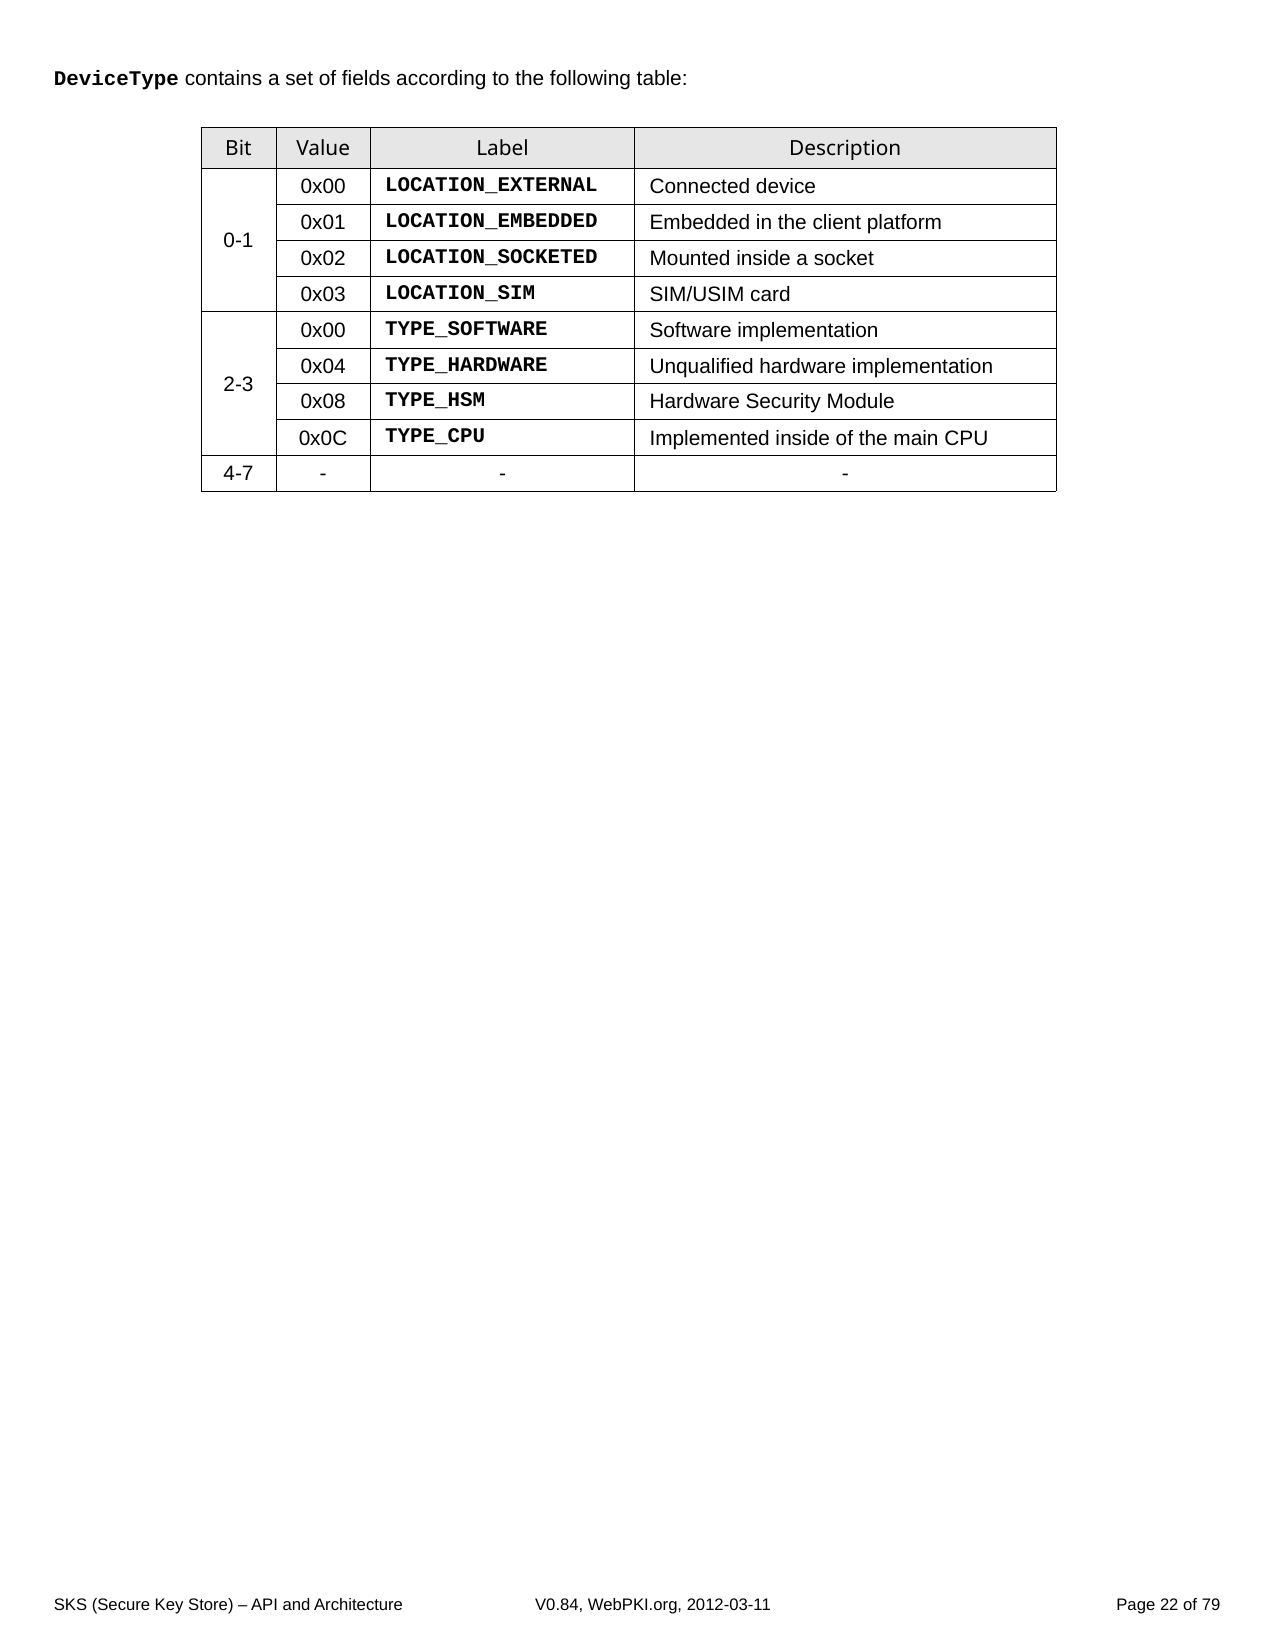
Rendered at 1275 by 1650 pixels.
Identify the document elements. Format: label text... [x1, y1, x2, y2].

table_cell TYPE_HSM [371, 384, 634, 419]
table_cell TYPE_HARDWARE [371, 349, 634, 383]
table_header Label [371, 128, 634, 168]
text DeviceType contains a set of fields according to the following table: [54, 66, 1221, 116]
table_cell 0x03 [277, 277, 370, 311]
table_cell 4‑7 [202, 456, 276, 491]
table_cell LOCATION_SOCKETED [371, 241, 634, 276]
table_cell 0x00 [277, 312, 370, 347]
table_cell 0x00 [277, 169, 370, 204]
table_cell LOCATION_SIM [371, 277, 634, 311]
table_cell SIM/USIM card [635, 277, 1056, 311]
table_cell 0x01 [277, 205, 370, 239]
table_cell 0x08 [277, 384, 370, 419]
table_cell - [635, 456, 1056, 491]
table_cell 0x0C [277, 420, 370, 455]
table_cell 0‑1 [202, 169, 276, 311]
table_cell Hardware Security Module [635, 384, 1056, 419]
table_cell Mounted inside a socket [635, 241, 1056, 276]
table_header Bit [202, 128, 276, 168]
table_cell LOCATION_EXTERNAL [371, 169, 634, 204]
table_header Description [635, 128, 1056, 168]
table_header Value [277, 128, 370, 168]
table_cell 2‑3 [202, 312, 276, 455]
table_cell TYPE_CPU [371, 420, 634, 455]
table_cell - [371, 456, 634, 491]
table_cell 0x04 [277, 349, 370, 383]
table_cell 0x02 [277, 241, 370, 276]
table_cell Unqualified hardware implementation [635, 349, 1056, 383]
table_cell Software implementation [635, 312, 1056, 347]
table_cell LOCATION_EMBEDDED [371, 205, 634, 239]
table_cell Connected device [635, 169, 1056, 204]
table_cell Embedded in the client platform [635, 205, 1056, 239]
table_cell - [277, 456, 370, 491]
table_cell TYPE_SOFTWARE [371, 312, 634, 347]
table_cell Implemented inside of the main CPU [635, 420, 1056, 455]
